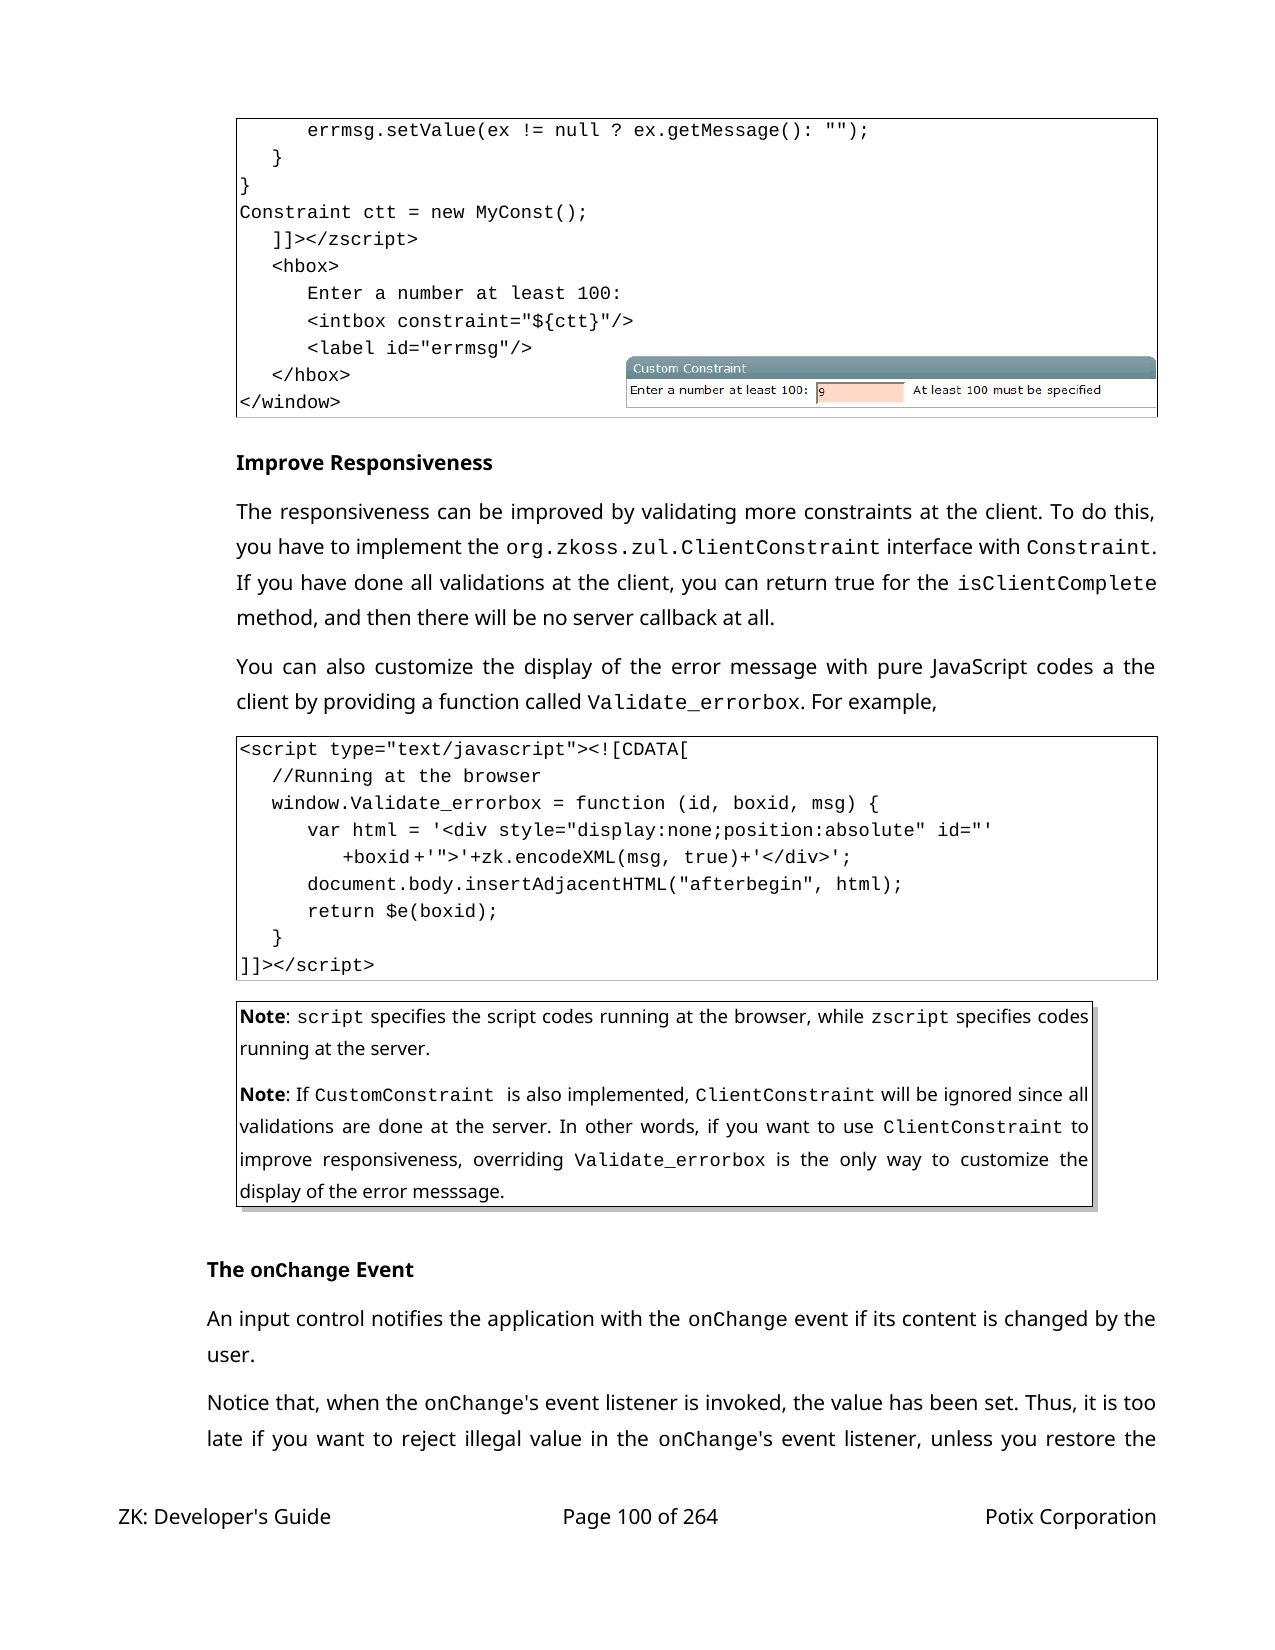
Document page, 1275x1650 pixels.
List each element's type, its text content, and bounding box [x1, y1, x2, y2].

text The responsiveness can be improved by validating more constraints at the client. To do this, you have to implement the org.zkoss.zul.ClientConstraint interface with Constraint. If you have done all validations at the client, you can return true for the isClientComplete method, and then there will be no server callback at all. [236, 497, 1157, 631]
text Notice that, when the onChange's event listener is invoked, the value has been set. Thus, it is too late if you want to reject illegal value in the onChange's event listener, unless you restore the [207, 1388, 1157, 1453]
text } [237, 145, 1157, 169]
text Note: script specifies the script codes running at the browser, while zscript specifies codes running at the server. [237, 1002, 1092, 1061]
text Note: If CustomConstraint is also implemented, ClientConstraint will be ignored since all validations are done at the server. In other words, if you want to use ClientConstraint to improve responsiveness, overriding Validate_errorbox is the only way to customize the display of the error messsage. [237, 1079, 1092, 1206]
text errmsg.setValue(ex != null ? ex.getMessage(): ""); [237, 119, 1157, 142]
subtitle The onChange Event [207, 1255, 1157, 1283]
text You can also customize the display of the error message with pure JavaScript codes a the client by providing a function called Validate_errorbox. For example, [236, 652, 1157, 716]
subtitle Improve Responsiveness [236, 448, 1157, 476]
text document.body.insertAdjacentHTML("afterbegin", html); return $e(boxid); } [237, 872, 1157, 950]
text Constraint ctt = new MyConst(); [237, 200, 1157, 224]
text <script type="text/javascript"><![CDATA[ [237, 737, 1157, 761]
text ]]></script> [237, 953, 1157, 980]
text <intbox constraint="${ctt}"/> [237, 308, 1157, 333]
picture [624, 355, 1157, 409]
text </hbox> [237, 363, 624, 387]
text </window> [237, 390, 1157, 417]
text +boxid +'">'+zk.encodeXML(msg, true)+'</div>'; [237, 845, 1157, 869]
text Enter a number at least 100: [237, 281, 1157, 306]
text ]]></zscript> [237, 227, 1157, 251]
text window.Validate_errorbox = function (id, boxid, msg) { [237, 791, 1157, 815]
text <label id="errmsg"/> [237, 336, 1157, 360]
text <hbox> [237, 254, 1157, 278]
text An input control notifies the application with the onChange event if its content is changed by the user. [207, 1304, 1157, 1368]
text var html = '<div style="display:none;position:absolute" id="' [237, 818, 1157, 842]
text //Running at the browser [237, 763, 1157, 788]
text } [237, 172, 1157, 197]
